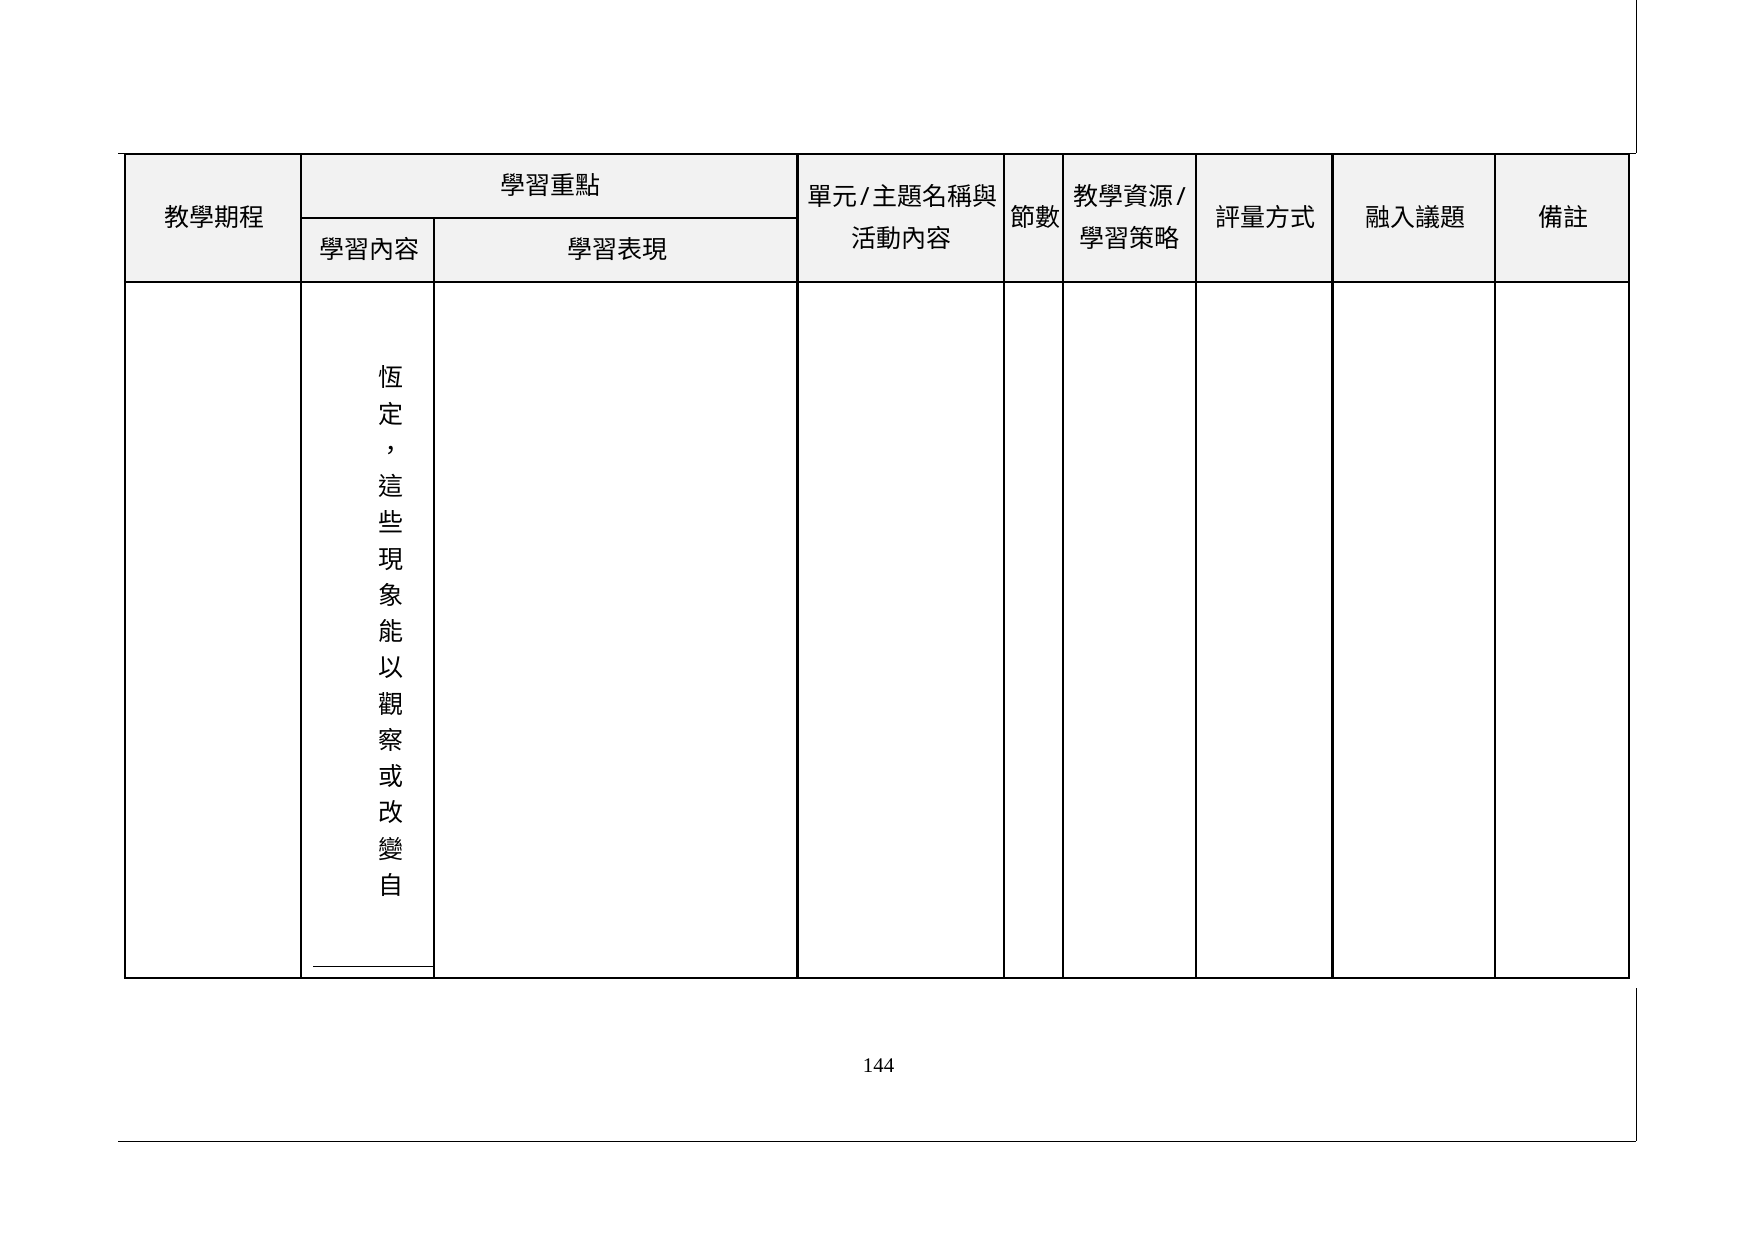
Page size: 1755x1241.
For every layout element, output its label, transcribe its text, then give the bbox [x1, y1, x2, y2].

table_cell 恆定，這些現象能以觀察或改變自 [302, 283, 433, 977]
table_header 學習重點 [302, 155, 796, 217]
table_cell [799, 283, 1003, 977]
table_cell [435, 283, 796, 977]
table_header 融入議題 [1334, 155, 1494, 281]
table_header 評量方式 [1197, 155, 1331, 281]
table_cell [126, 283, 300, 977]
table_cell [1197, 283, 1331, 977]
table_cell 學習表現 [435, 219, 796, 281]
table_header 教學資源/學習策略 [1064, 155, 1195, 281]
table_cell [1496, 283, 1628, 977]
table_header 教學期程 [126, 155, 300, 281]
table_cell [1005, 283, 1062, 977]
table_cell [1334, 283, 1494, 977]
table_cell [1064, 283, 1195, 977]
table_header 節數 [1005, 155, 1062, 281]
table_header 備註 [1496, 155, 1628, 281]
table_header 單元/主題名稱與活動內容 [799, 155, 1003, 281]
table_cell 學習內容 [302, 219, 433, 281]
